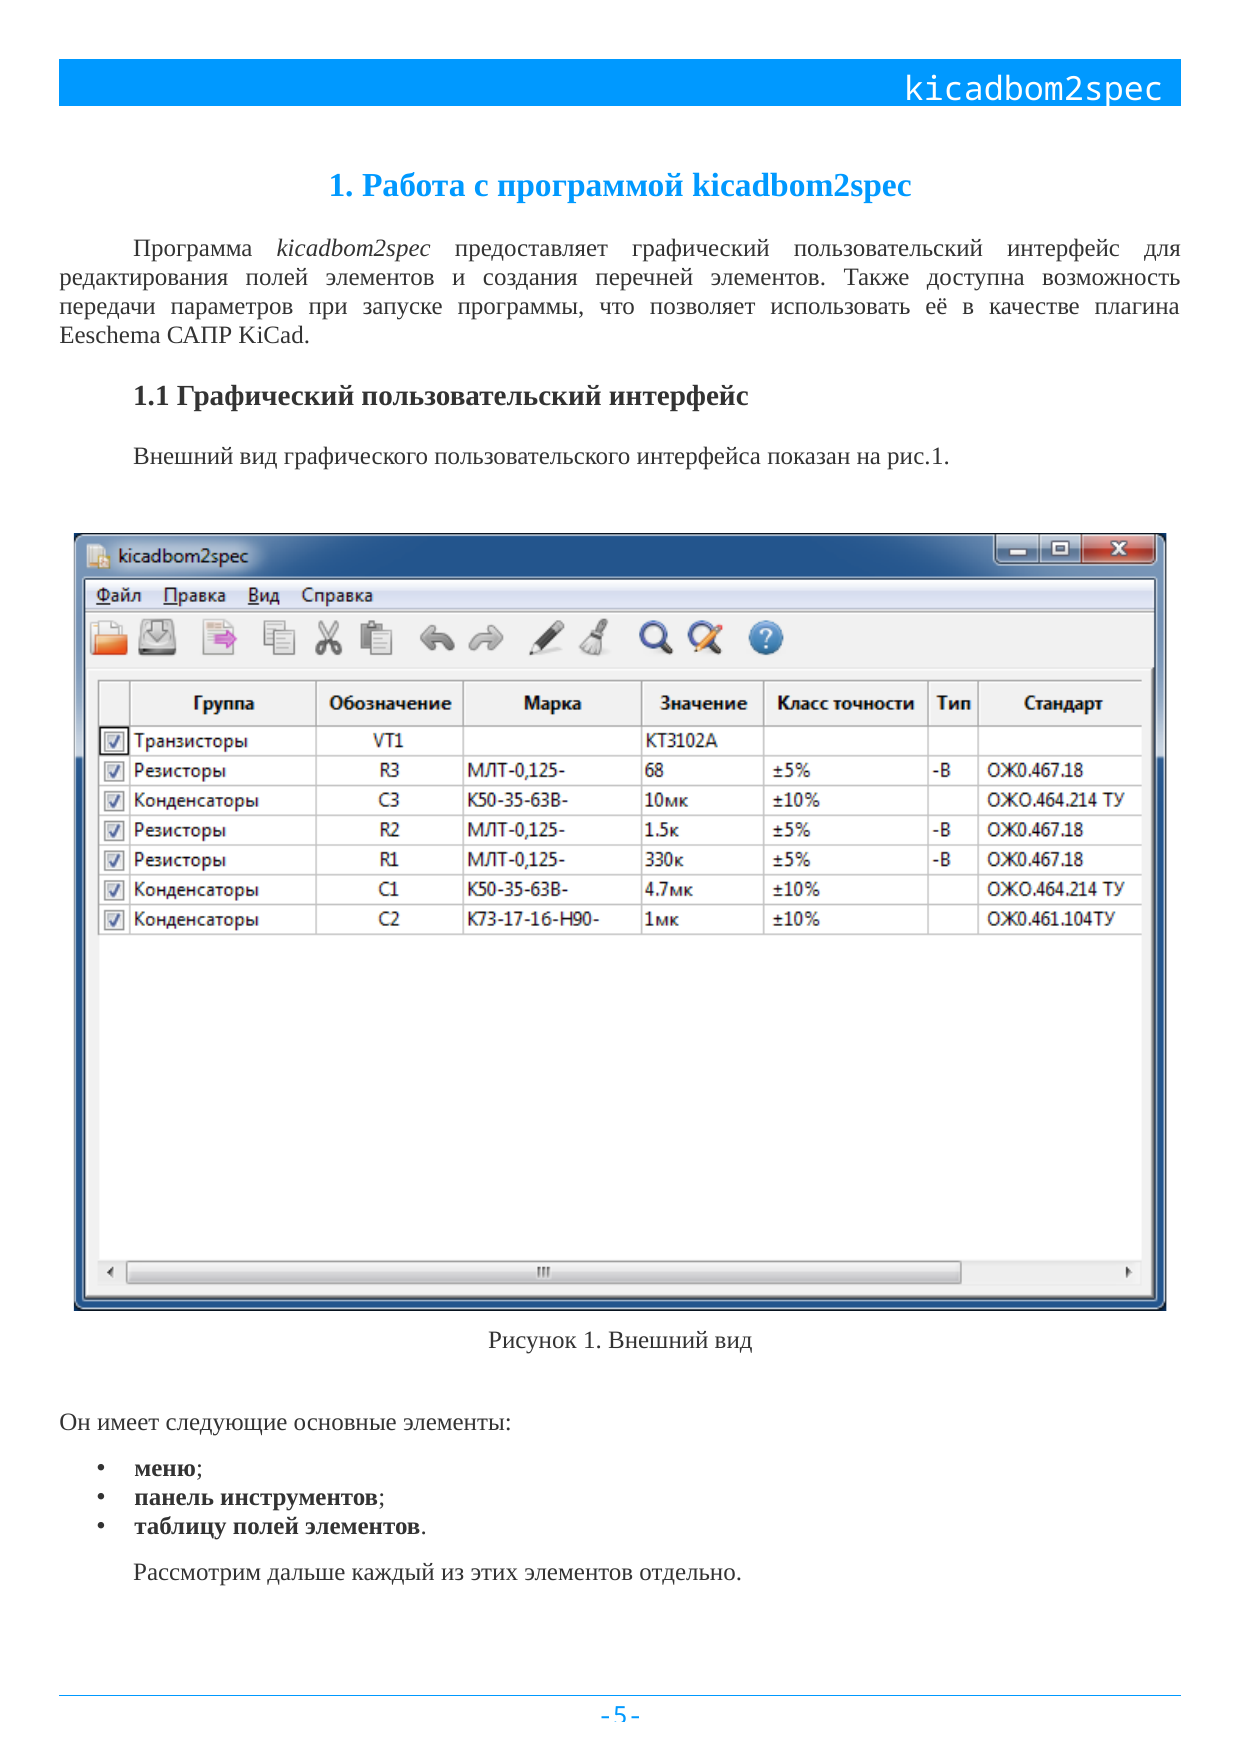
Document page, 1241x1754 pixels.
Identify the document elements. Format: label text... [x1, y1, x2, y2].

subtitle 1. Работа с программой kicadbom2spec [59, 165, 1181, 204]
list панель инструментов; [97, 1482, 1181, 1511]
picture [73, 533, 1167, 1311]
list таблицу полей элементов. [97, 1511, 1181, 1540]
text Программа kicadbom2spec предоставляет графический пользовательский интерфейс для редактирования полей элементов и создания перечней элементов. Также доступна возможность передачи параметров при запуске программы, что позволяет использовать её в качестве плагина Eeschema САПР KiCad. [59, 233, 1181, 348]
text Рисунок 1. Внешний вид [67, 1311, 1173, 1354]
subtitle 1.1 Графический пользовательский интерфейс [133, 378, 1181, 412]
text Внешний вид графического пользовательского интерфейса показан на рис.1. [59, 441, 1181, 470]
text Он имеет следующие основные элементы: [59, 1407, 1181, 1436]
list меню; [97, 1453, 1181, 1482]
text Рассмотрим дальше каждый из этих элементов отдельно. [59, 1557, 1181, 1586]
